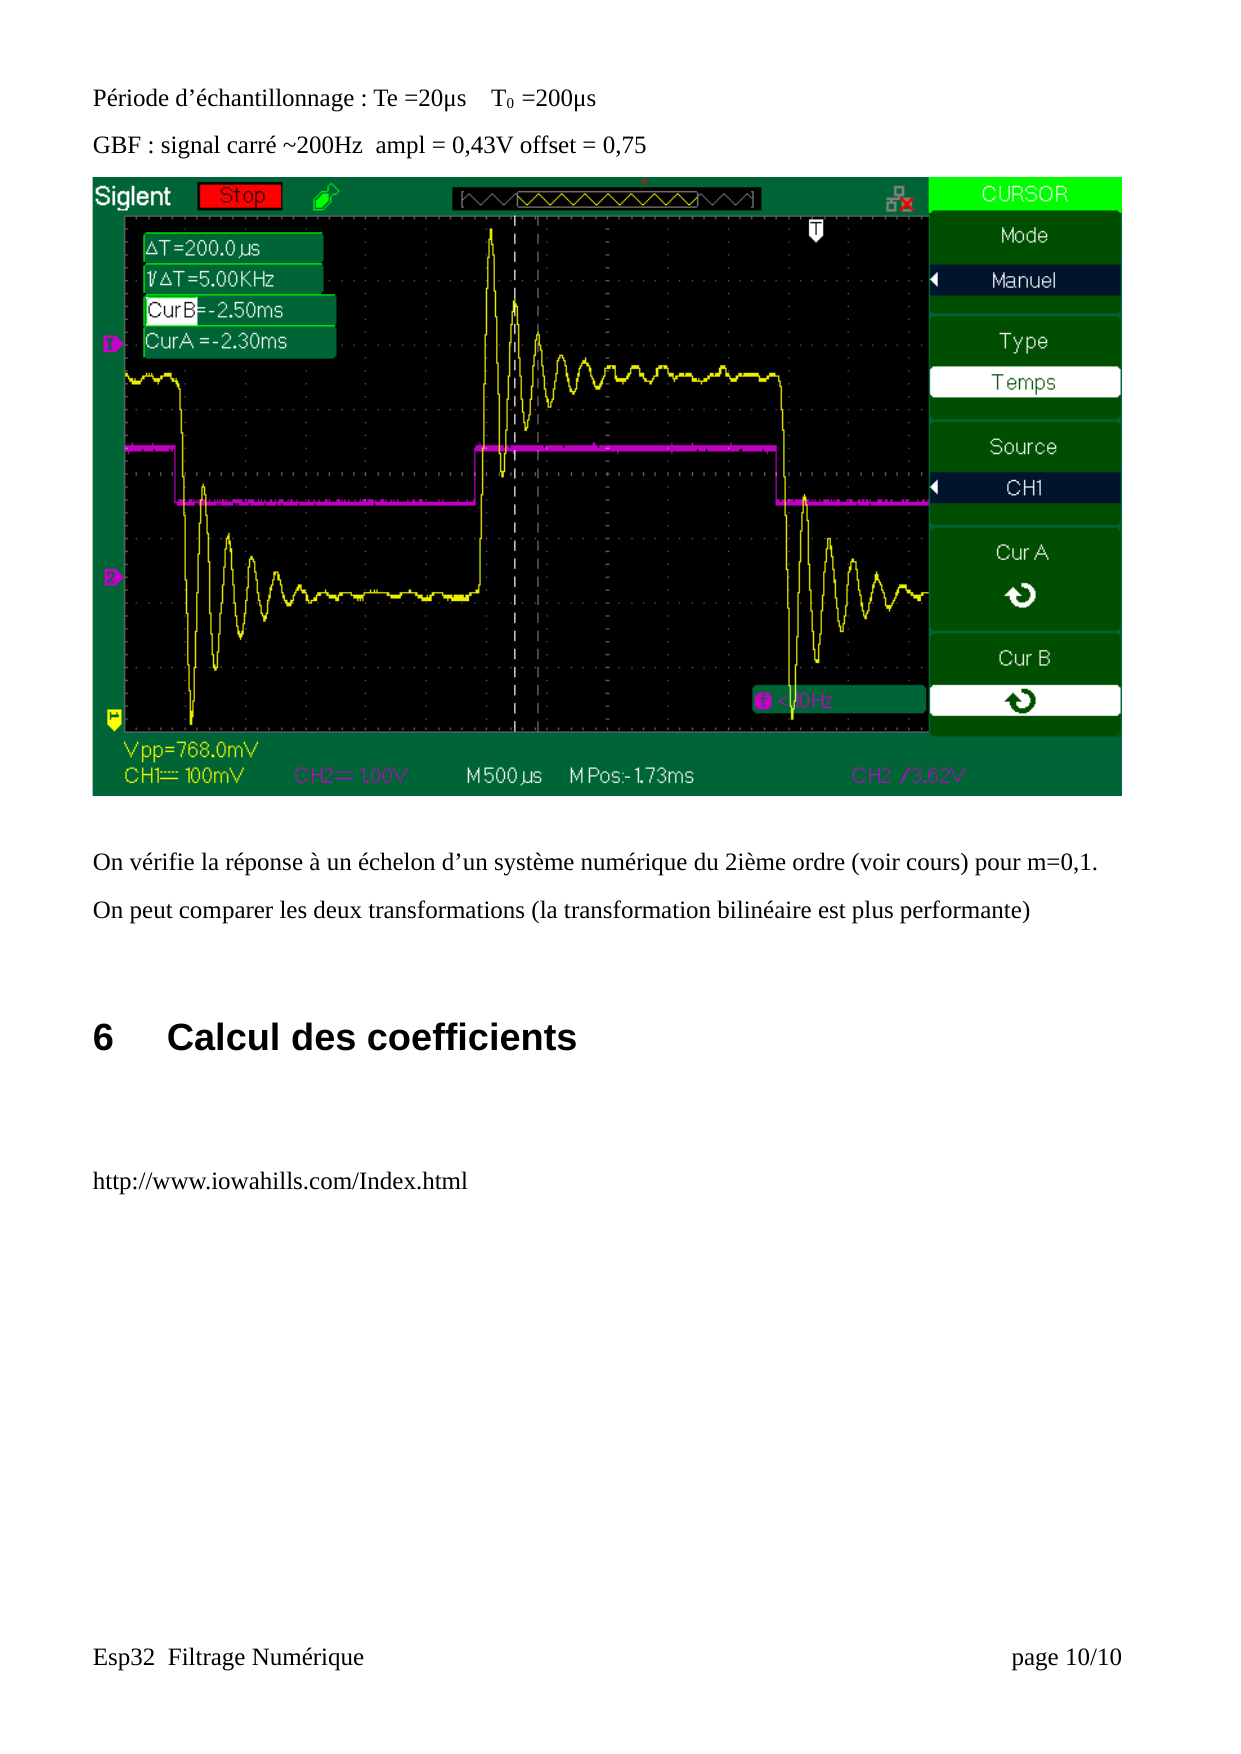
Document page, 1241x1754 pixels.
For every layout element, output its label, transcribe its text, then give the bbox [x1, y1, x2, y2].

text On peut comparer les deux transformations (la transformation bilinéaire est plus performante) [93, 895, 1122, 924]
text http://www.iowahills.com/Index.html [93, 1166, 1122, 1195]
subtitle Calcul des coefficients [93, 1015, 1122, 1059]
picture [92, 177, 1122, 796]
text GBF : signal carré ~200Hz ampl = 0,43V offset = 0,75 [93, 130, 1122, 159]
text Période d’échantillonnage : Te =20μs T0 =200μs [93, 83, 1122, 111]
text On vérifie la réponse à un échelon d’un système numérique du 2ième ordre (voir cours) pour m=0,1. [93, 847, 1122, 876]
